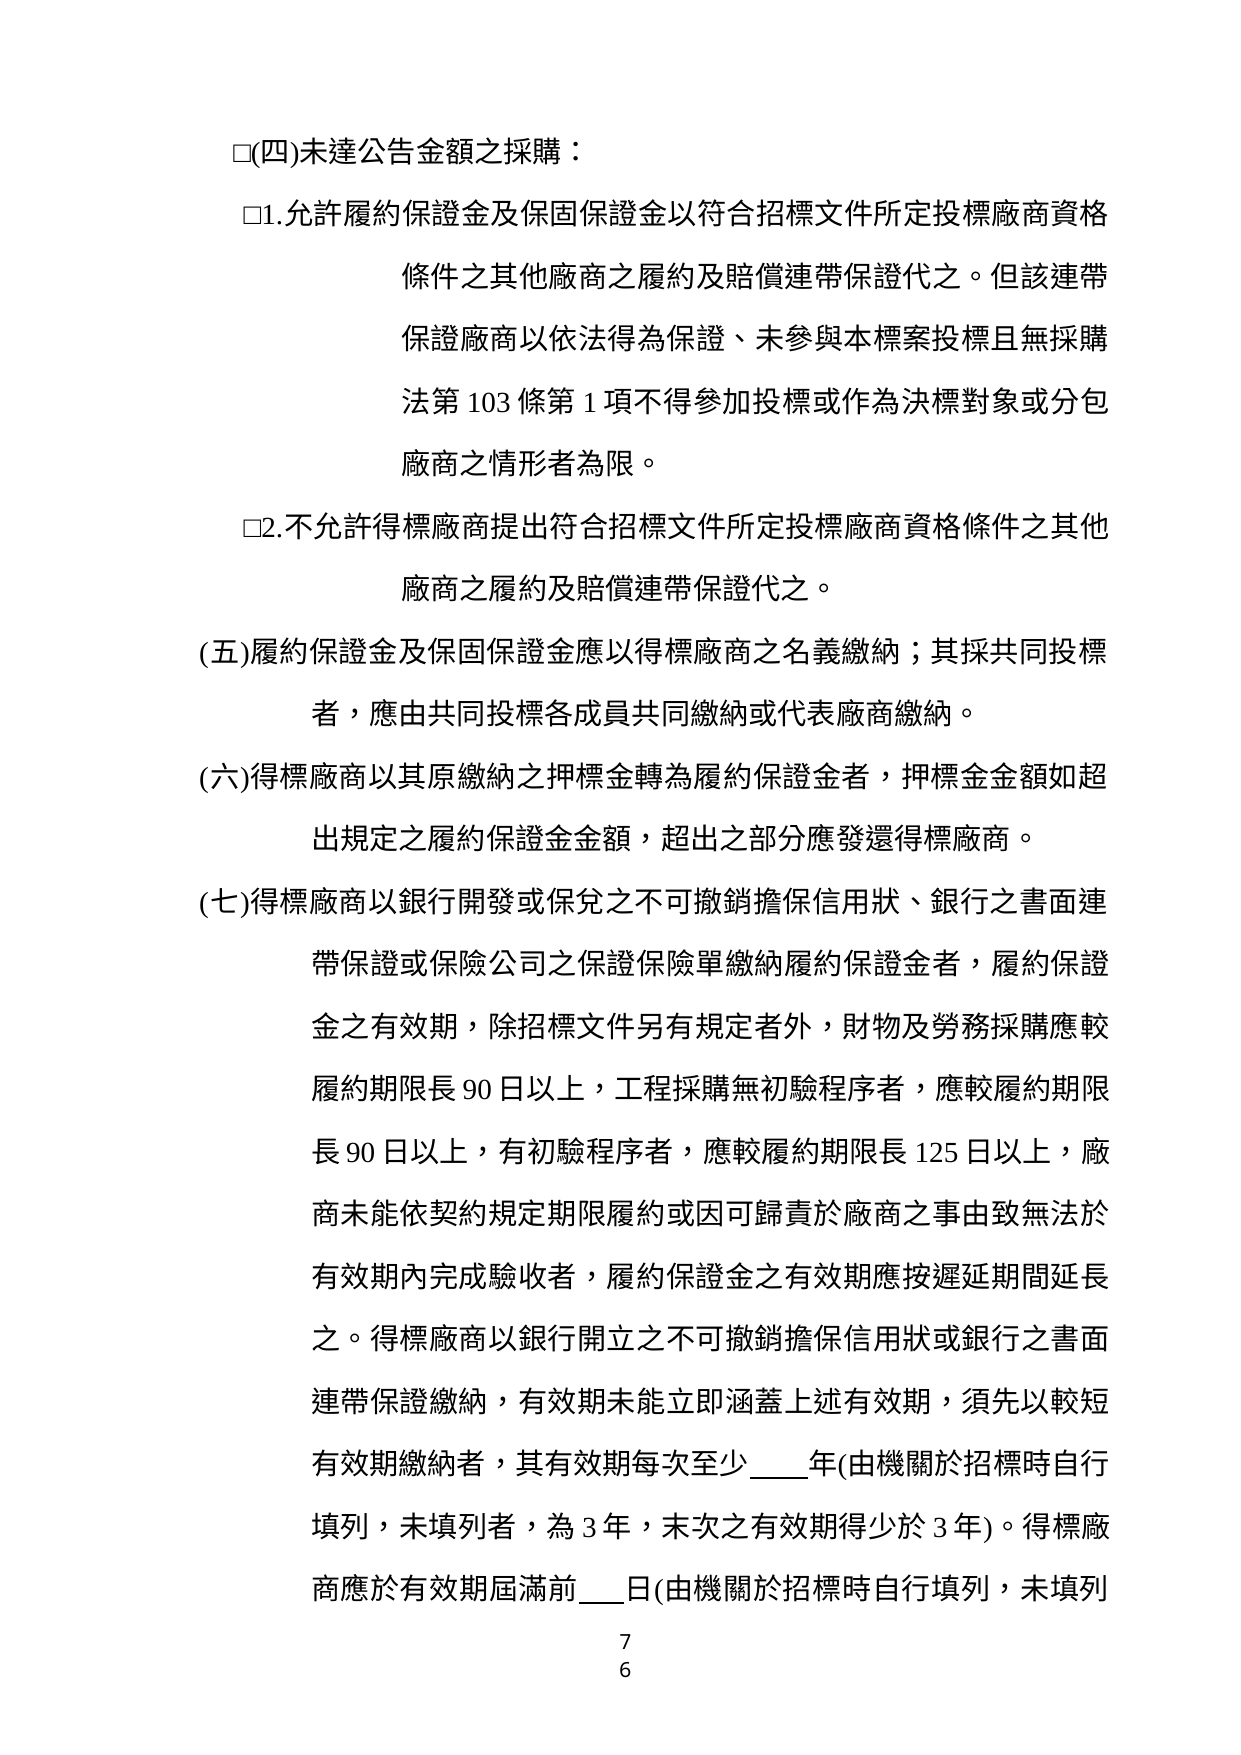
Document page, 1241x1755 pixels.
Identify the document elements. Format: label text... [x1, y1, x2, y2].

text □(四)未達公告金額之採購： [189, 108, 1110, 170]
text □1.允許履約保證金及保固保證金以符合招標文件所定投標廠商資格條件之其他廠商之履約及賠償連帶保證代之。但該連帶保證廠商以依法得為保證、未參與本標案投標且無採購法第103條第1項不得參加投標或作為決標對象或分包廠商之情形者為限。 [130, 170, 1110, 483]
text (五)履約保證金及保固保證金應以得標廠商之名義繳納；其採共同投標者，應由共同投標各成員共同繳納或代表廠商繳納。 [130, 608, 1110, 733]
text (六)得標廠商以其原繳納之押標金轉為履約保證金者，押標金金額如超出規定之履約保證金金額，超出之部分應發還得標廠商。 [130, 733, 1110, 858]
text (七)得標廠商以銀行開發或保兌之不可撤銷擔保信用狀、銀行之書面連帶保證或保險公司之保證保險單繳納履約保證金者，履約保證金之有效期，除招標文件另有規定者外，財物及勞務採購應較履約期限長90日以上，工程採購無初驗程序者，應較履約期限長90日以上，有初驗程序者，應較履約期限長125日以上，廠商未能依契約規定期限履約或因可歸責於廠商之事由致無法於有效期內完成驗收者，履約保證金之有效期應按遲延期間延長之。得標廠商以銀行開立之不可撤銷擔保信用狀或銀行之書面連帶保證繳納，有效期未能立即涵蓋上述有效期，須先以較短有效期繳納者，其有效期每次至少 年(由機關於招標時自行填列，未填列者，為3年，末次之有效期得少於3年)。得標廠商應於有效期屆滿前 日(由機關於招標時自行填列，未填列 [130, 858, 1110, 1608]
text □2.不允許得標廠商提出符合招標文件所定投標廠商資格條件之其他廠商之履約及賠償連帶保證代之。 [130, 483, 1110, 608]
